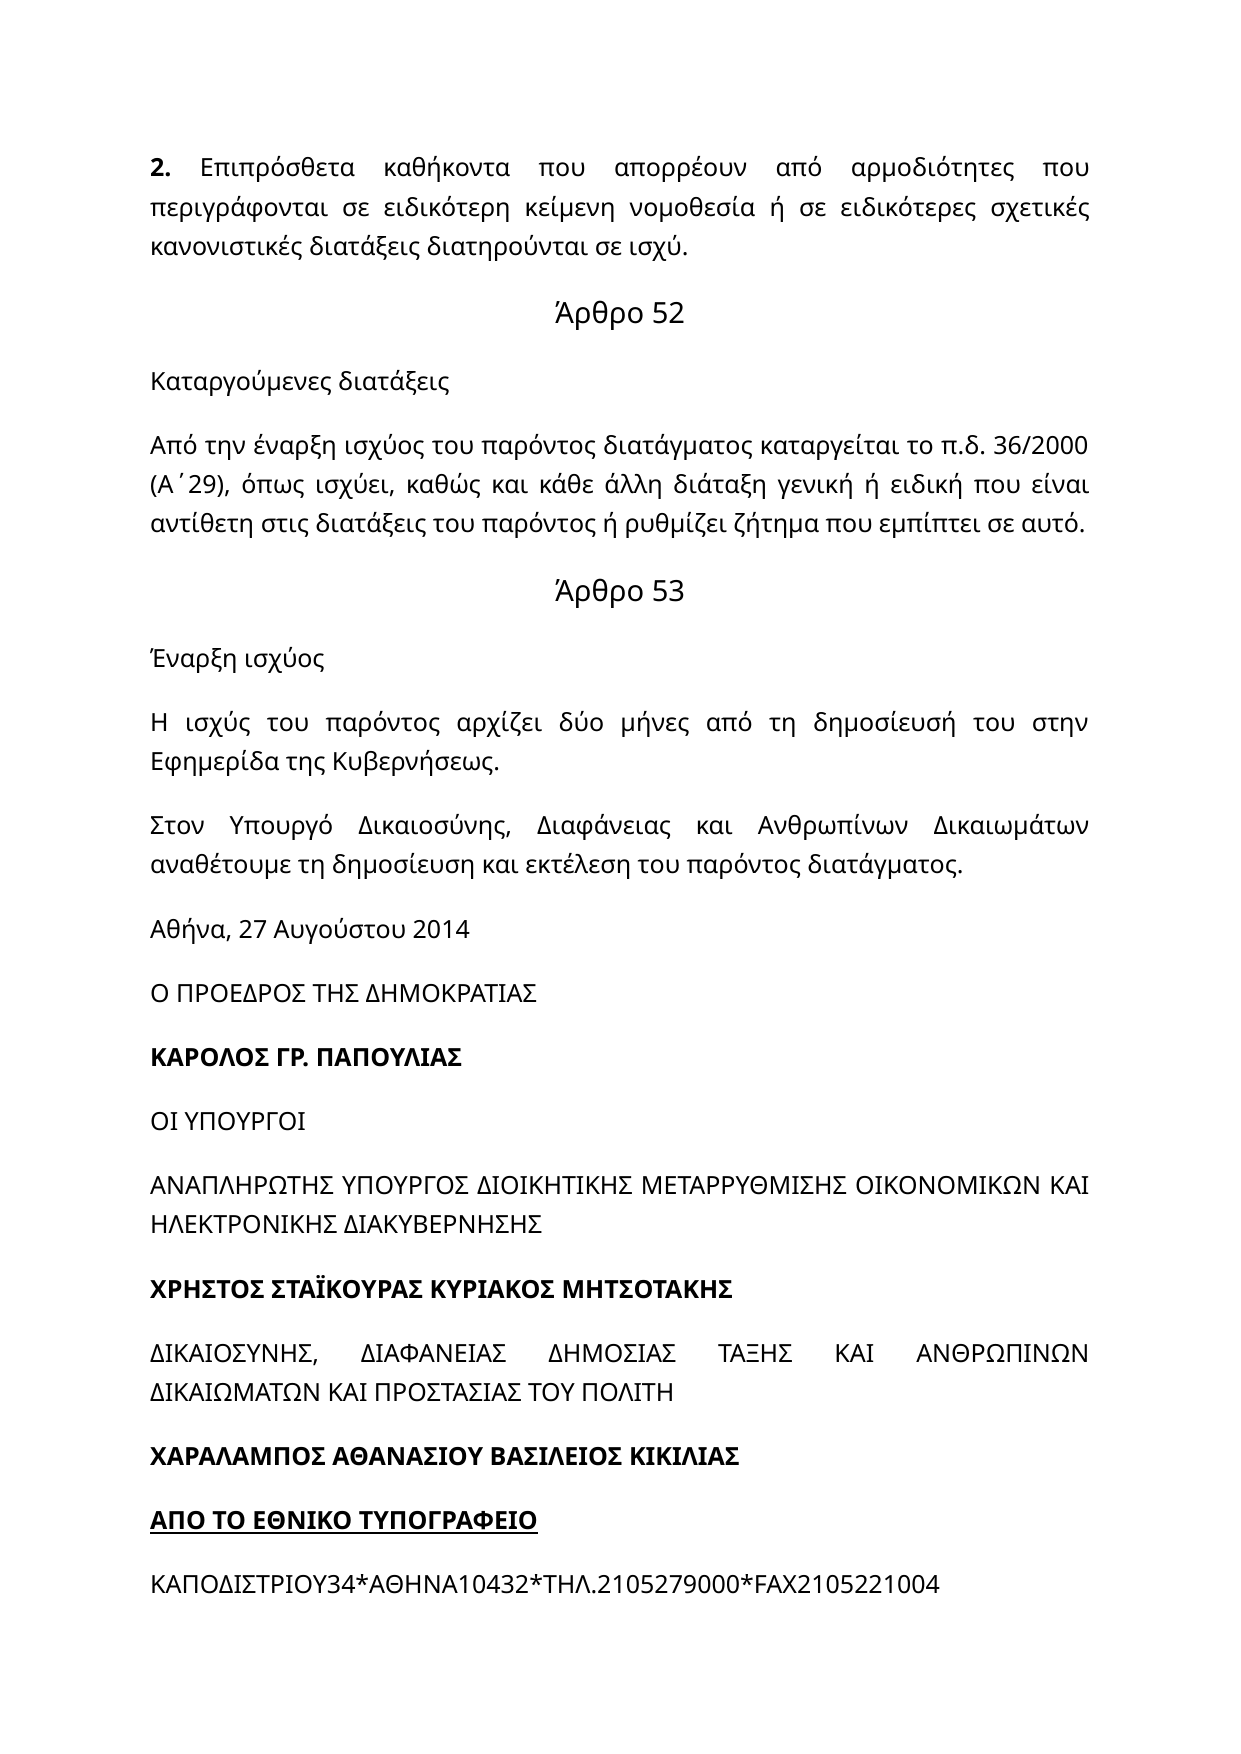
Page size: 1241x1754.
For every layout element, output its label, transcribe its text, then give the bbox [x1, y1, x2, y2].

text ΧΡΗΣΤΟΣ ΣΤΑΪΚΟΥΡΑΣ ΚΥΡΙΑΚΟΣ ΜΗΤΣΟΤΑΚΗΣ [150, 1271, 1090, 1305]
text Ο ΠΡΟΕΔΡΟΣ ΤΗΣ ΔΗΜΟΚΡΑΤΙΑΣ [150, 975, 1090, 1009]
text ΑΝΑΠΛΗΡΩΤΗΣ ΥΠΟΥΡΓΟΣ ΔΙΟΙΚΗΤΙΚΗΣ ΜΕΤΑΡΡΥΘΜΙΣΗΣ ΟΙΚΟΝΟΜΙΚΩΝ ΚΑΙ ΗΛΕΚΤΡΟΝΙΚΗΣ ΔΙΑΚΥΒΕΡΝΗΣΗΣ [150, 1168, 1090, 1241]
subtitle Άρθρο 53 [150, 570, 1090, 609]
text ΟΙ ΥΠΟΥΡΓΟΙ [150, 1104, 1090, 1138]
text ΚΑΡΟΛΟΣ ΓΡ. ΠΑΠΟΥΛΙΑΣ [150, 1039, 1090, 1074]
text Από την έναρξη ισχύος του παρόντος διατάγματος καταργείται το π.δ. 36/2000 (Α΄29), όπως ισχύει, καθώς και κάθε άλλη διάταξη γενική ή ειδική που είναι αντίθετη στις διατάξεις του παρόντος ή ρυθμίζει ζήτημα που εμπίπτει σε αυτό. [150, 427, 1090, 540]
text ΔΙΚΑΙΟΣΥΝΗΣ, ΔΙΑΦΑΝΕΙΑΣ ΔΗΜΟΣΙΑΣ ΤΑΞΗΣ ΚΑΙ ΑΝΘΡΩΠΙΝΩΝ ΔΙΚΑΙΩΜΑΤΩΝ ΚΑΙ ΠΡΟΣΤΑΣΙΑΣ ΤΟΥ ΠΟΛΙΤΗ [150, 1335, 1090, 1409]
text Αθήνα, 27 Αυγούστου 2014 [150, 911, 1090, 945]
subtitle Άρθρο 52 [150, 292, 1090, 332]
text Η ισχύς του παρόντος αρχίζει δύο μήνες από τη δημοσίευσή του στην Εφημερίδα της Κυβερνήσεως. [150, 704, 1090, 778]
text ΧΑΡΑΛΑΜΠΟΣ ΑΘΑΝΑΣΙΟΥ ΒΑΣΙΛΕΙΟΣ ΚΙΚΙΛΙΑΣ [150, 1439, 1090, 1473]
text Καταργούμενες διατάξεις [150, 363, 1090, 397]
text Έναρξη ισχύος [150, 640, 1090, 674]
text ΚΑΠΟΔΙΣΤΡΙΟΥ34*ΑΘΗΝΑ10432*ΤΗΛ.2105279000*FAX2105221004 [150, 1567, 1090, 1601]
text ΑΠΟ ΤΟ ΕΘΝΙΚΟ ΤΥΠΟΓΡΑΦΕΙΟ [150, 1503, 1090, 1537]
text 2. Επιπρόσθετα καθήκοντα που απορρέουν από αρμοδιότητες που περιγράφονται σε ειδικότερη κείμενη νομοθεσία ή σε ειδικότερες σχετικές κανονιστικές διατάξεις διατηρούνται σε ισχύ. [150, 150, 1090, 262]
text Στον Υπουργό Δικαιοσύνης, Διαφάνειας και Ανθρωπίνων Δικαιωμάτων αναθέτουμε τη δημοσίευση και εκτέλεση του παρόντος διατάγματος. [150, 808, 1090, 881]
